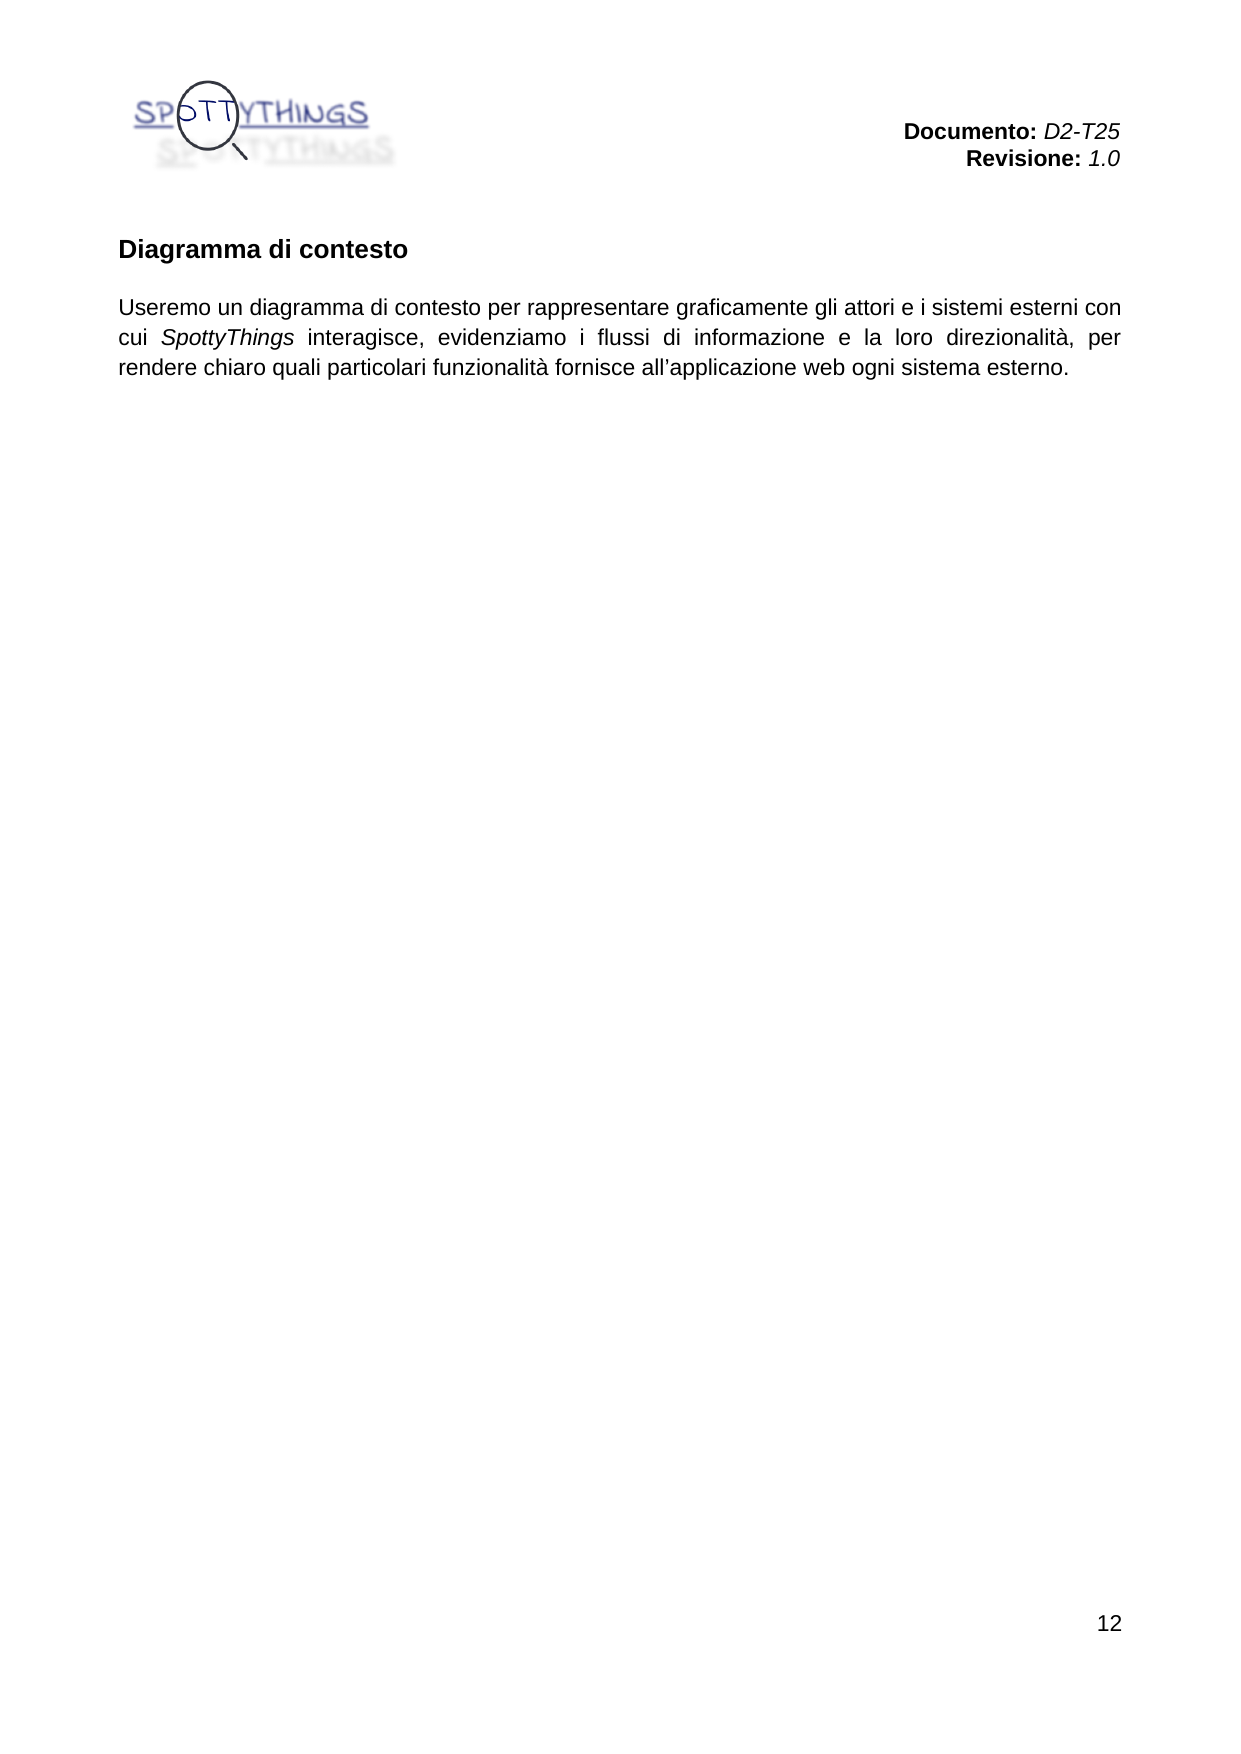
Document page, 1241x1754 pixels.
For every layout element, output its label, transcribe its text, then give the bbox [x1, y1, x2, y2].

subtitle Diagramma di contesto [118, 233, 1122, 264]
text Useremo un diagramma di contesto per rappresentare graficamente gli attori e i sistemi esterni con cui SpottyThings interagisce, evidenziamo i flussi di informazione e la loro direzionalità, per rendere chiaro quali particolari funzionalità fornisce all’applicazione web ogni sistema esterno. [118, 294, 1122, 381]
picture [123, 73, 399, 187]
